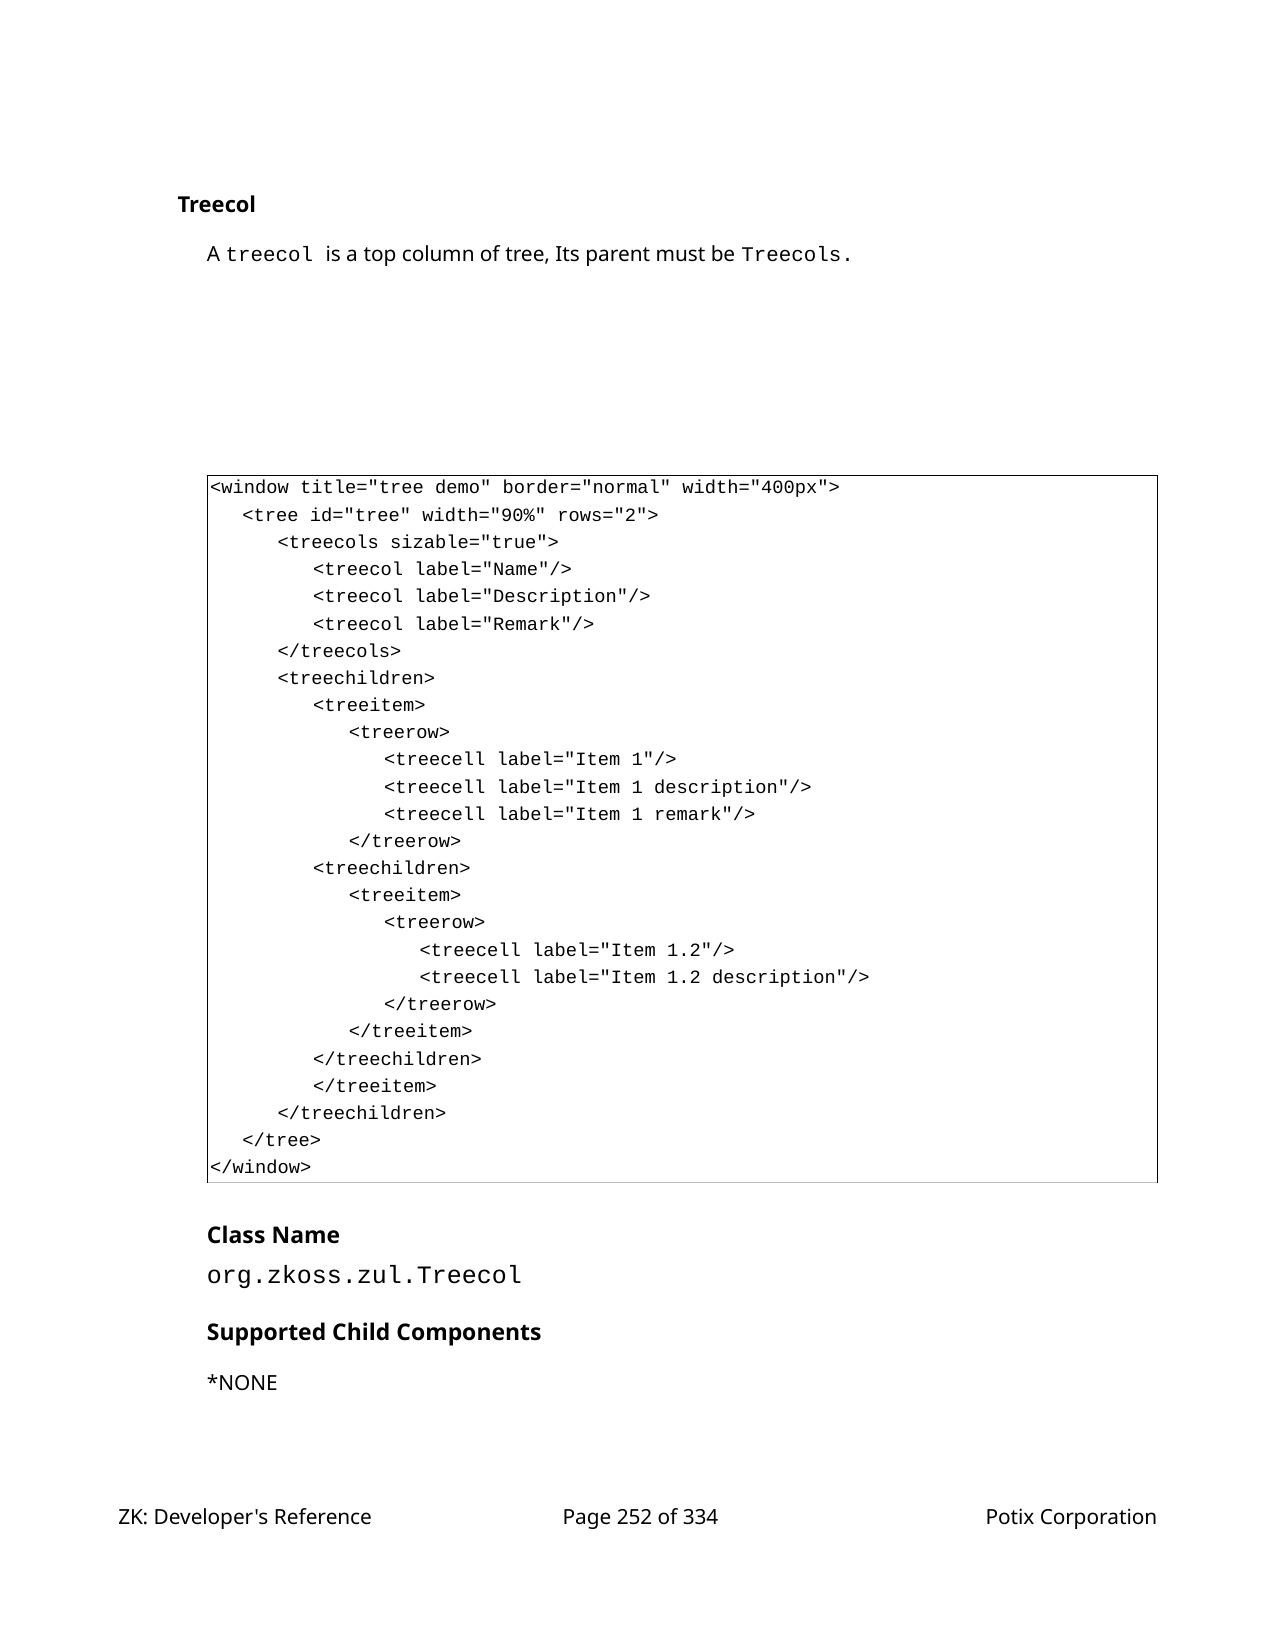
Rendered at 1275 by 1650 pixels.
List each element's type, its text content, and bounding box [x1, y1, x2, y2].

text </treerow> [208, 992, 1157, 1016]
text <treechildren> [208, 666, 1157, 690]
text <treecell label="Item 1 description"/> [208, 774, 1157, 799]
text </tree> [208, 1128, 1157, 1152]
text </window> [208, 1155, 1157, 1182]
text </treechildren> [208, 1101, 1157, 1125]
text <treecols sizable="true"> [208, 530, 1157, 554]
subtitle Class Name [207, 1219, 1157, 1250]
text <treecell label="Item 1.2"/> [208, 938, 1157, 962]
text <treeitem> [208, 883, 1157, 907]
text <treecol label="Remark"/> [208, 611, 1157, 636]
text </treerow> [208, 829, 1157, 853]
text <treerow> [208, 720, 1157, 744]
text *NONE [207, 1368, 1157, 1396]
text <treecell label="Item 1"/> [208, 747, 1157, 772]
text <treecell label="Item 1 remark"/> [208, 802, 1157, 826]
text </treechildren> [208, 1046, 1157, 1071]
text <treecol label="Name"/> [208, 557, 1157, 581]
subtitle Treecol [177, 189, 1157, 219]
text </treeitem> [208, 1073, 1157, 1098]
text <treecol label="Description"/> [208, 584, 1157, 608]
text <window title="tree demo" border="normal" width="400px"> [208, 476, 1157, 500]
text </treecols> [208, 638, 1157, 663]
text <treecell label="Item 1.2 description"/> [208, 965, 1157, 989]
text <treerow> [208, 910, 1157, 935]
text org.zkoss.zul.Treecol [207, 1263, 1157, 1291]
text <treechildren> [208, 856, 1157, 880]
text <treeitem> [208, 693, 1157, 717]
text <tree id="tree" width="90%" rows="2"> [208, 503, 1157, 527]
subtitle Supported Child Components [207, 1316, 1157, 1347]
text A treecol is a top column of tree, Its parent must be Treecols. [207, 239, 1157, 268]
text </treeitem> [208, 1019, 1157, 1043]
